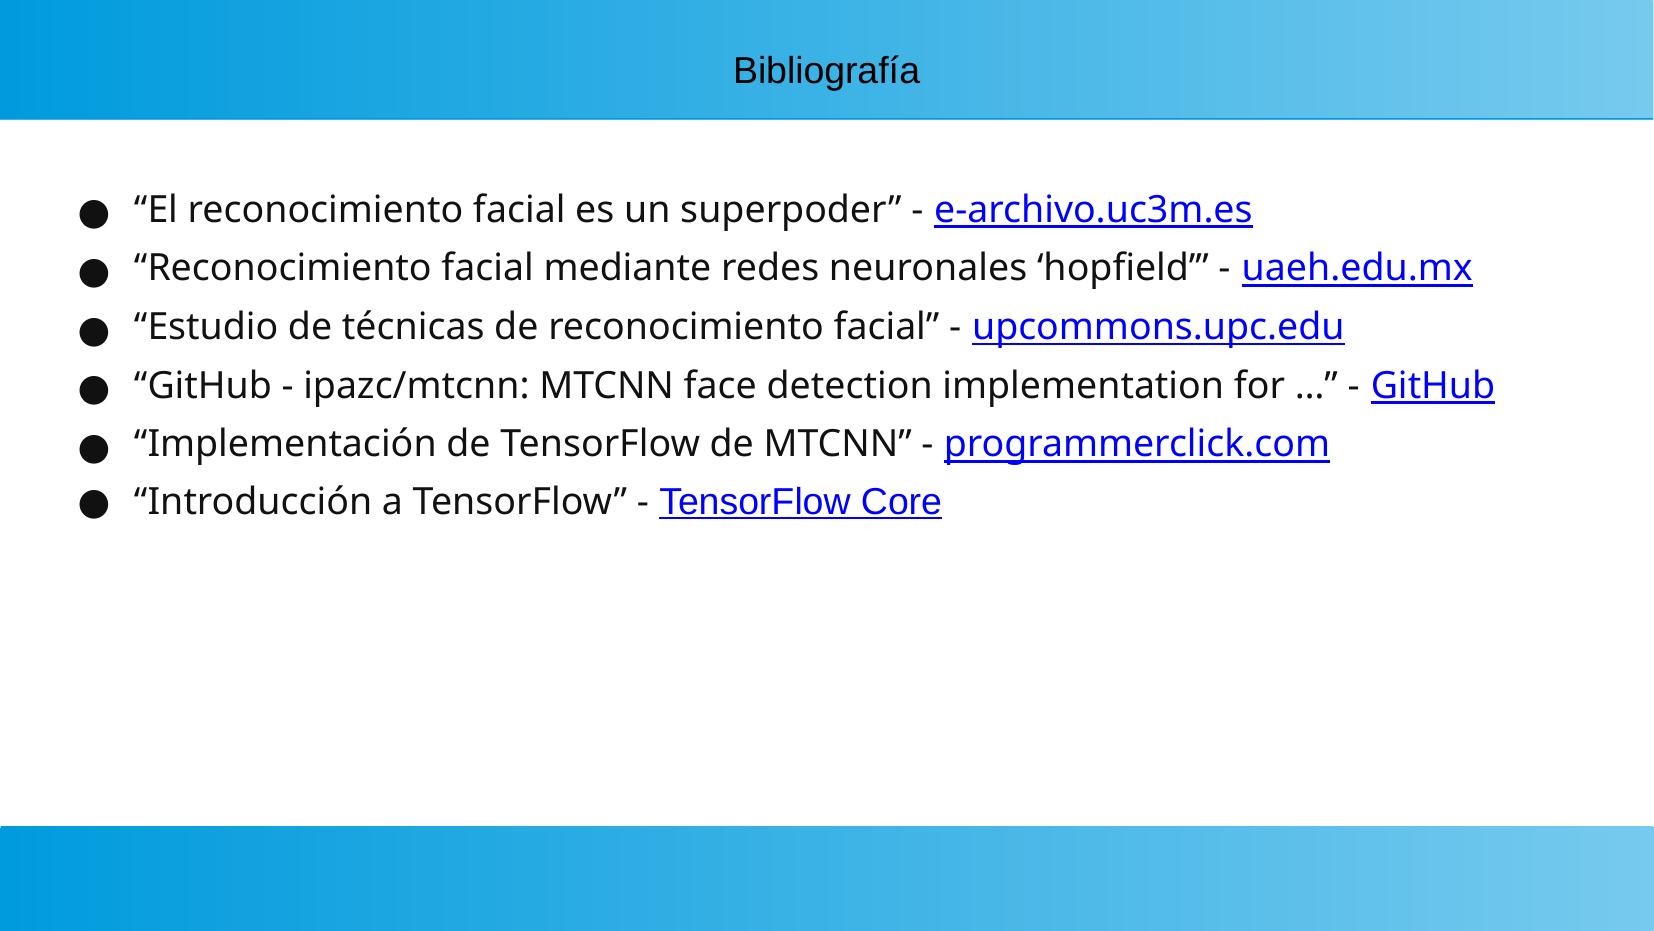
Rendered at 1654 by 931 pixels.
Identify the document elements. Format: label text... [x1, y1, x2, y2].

title Bibliografía [59, 29, 1595, 108]
list “El reconocimiento facial es un superpoder” - e-archivo.uc3m.es “Reconocimiento facial mediante redes neuronales ‘hopfield’” - uaeh.edu.mx “Estudio de técnicas de reconocimiento facial” - upcommons.upc.edu “GitHub - ipazc/mtcnn: MTCNN face detection implementation for …” - GitHub “Implementación de TensorFlow de MTCNN” - programmerclick.com “Introducción a TensorFlow” - TensorFlow Core [59, 177, 1595, 768]
